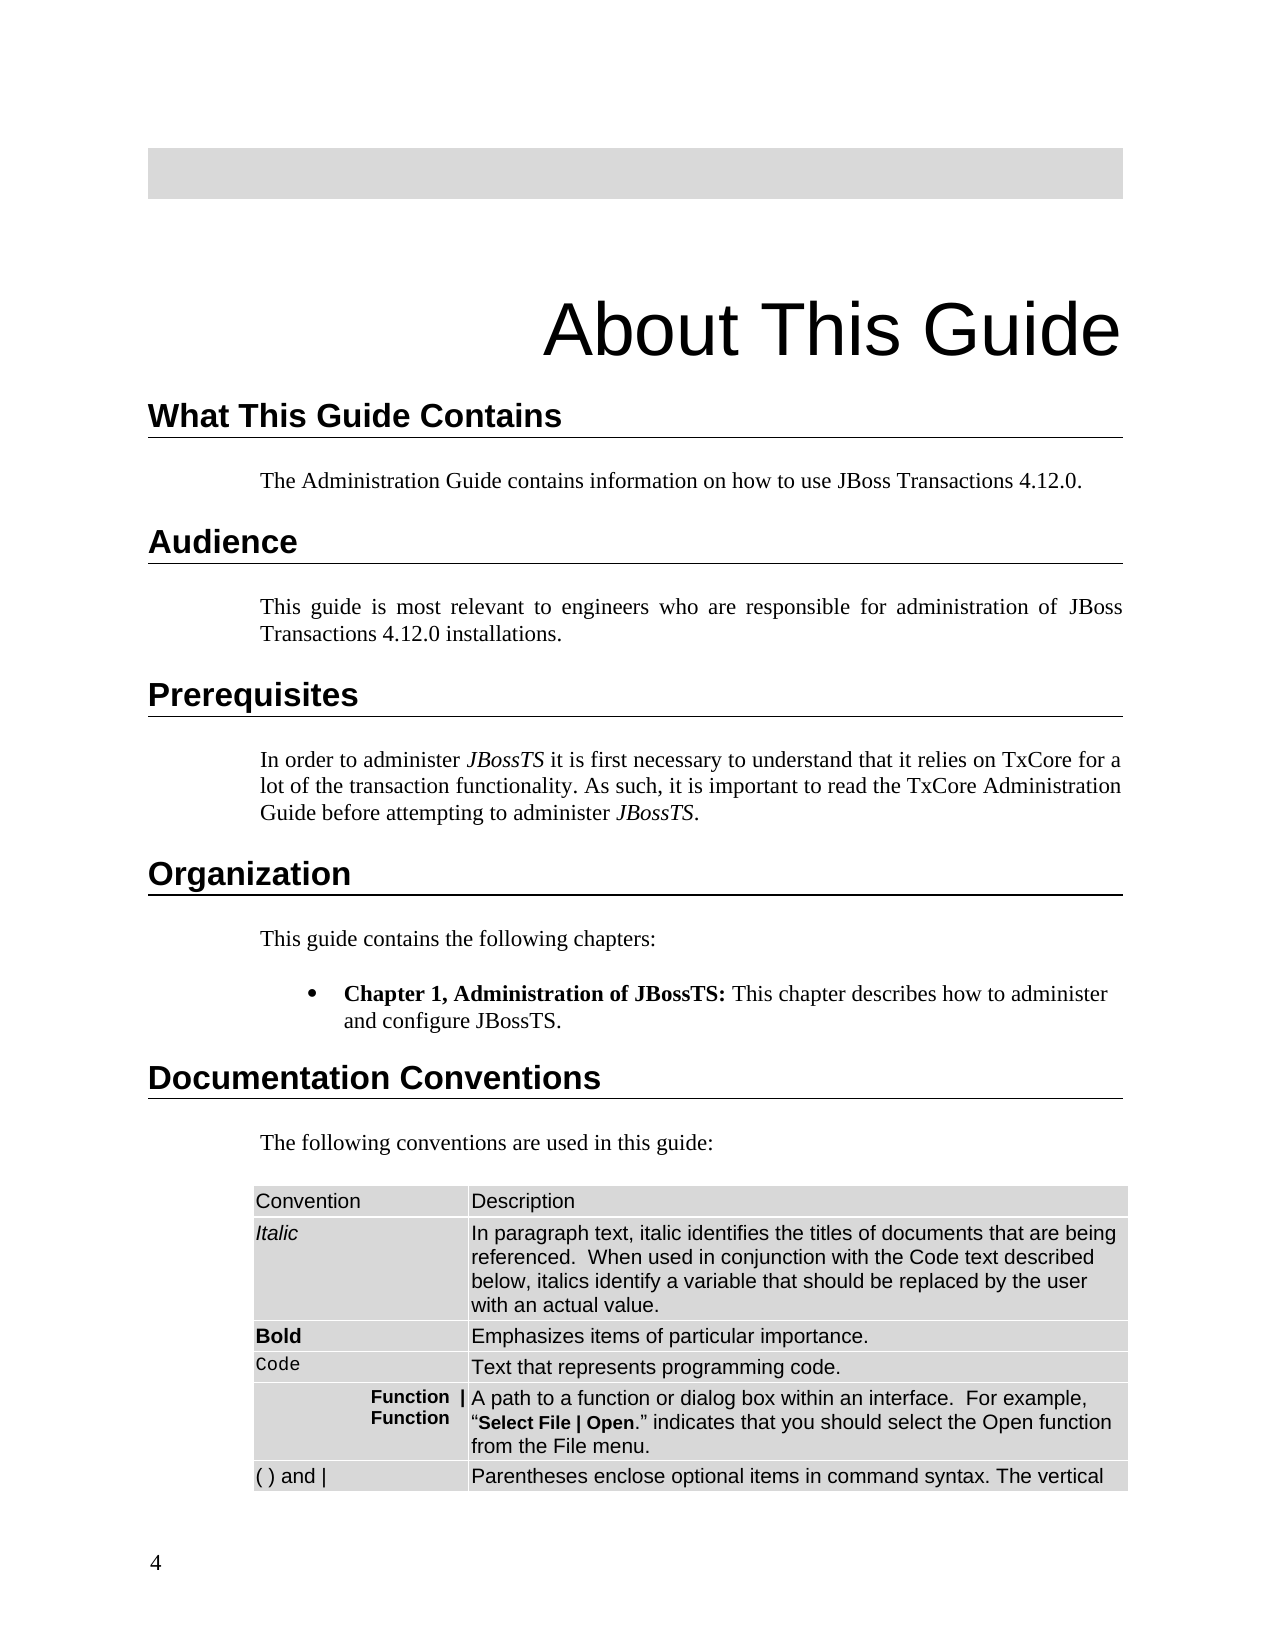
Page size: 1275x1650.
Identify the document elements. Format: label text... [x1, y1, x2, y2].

table_cell Emphasizes items of particular importance. [469, 1321, 1128, 1351]
table_header Description [469, 1186, 1128, 1216]
table_cell Italic [254, 1218, 468, 1320]
table_cell In paragraph text, italic identifies the titles of documents that are being referenced. When used in conjunction with the Code text described below, italics identify a variable that should be replaced by the user with an actual value. [469, 1218, 1128, 1320]
subtitle What This Guide Contains [148, 396, 1123, 437]
text The following conventions are used in this guide: [260, 1129, 1123, 1155]
subtitle Prerequisites [148, 675, 1123, 716]
list Chapter 1, Administration of JBossTS: This chapter describes how to administer and configure JBossTS. [308, 980, 1123, 1033]
text This guide contains the following chapters: [260, 925, 1123, 951]
table_cell Function | Function [254, 1383, 468, 1460]
table_cell Text that represents programming code. [469, 1352, 1128, 1382]
text The Administration Guide contains information on how to use JBoss Transactions 4.10.0. [260, 467, 1123, 493]
subtitle Organization [148, 854, 1123, 894]
title About This Guide [263, 199, 1123, 371]
table_cell ( ) and | [254, 1461, 468, 1491]
table_cell Bold [254, 1321, 468, 1351]
table_cell A path to a function or dialog box within an interface. For example, “Select File | Open.” indicates that you should select the Open function from the File menu. [469, 1383, 1128, 1460]
subtitle Documentation Conventions [148, 1058, 1123, 1098]
table_cell Parentheses enclose optional items in command syntax. The vertical [469, 1461, 1128, 1491]
table_cell Code [254, 1352, 468, 1382]
text This guide is most relevant to engineers who are responsible for administration of JBoss Transactions 4.10.0 installations. [260, 593, 1123, 646]
text In order to administer JBossTS it is first necessary to understand that it relies on TxCore for a lot of the transaction functionality. As such, it is important to read the TxCore Administration Guide before attempting to administer JBossTS. [260, 746, 1123, 825]
subtitle Audience [148, 522, 1123, 563]
table_header Convention [254, 1186, 468, 1216]
